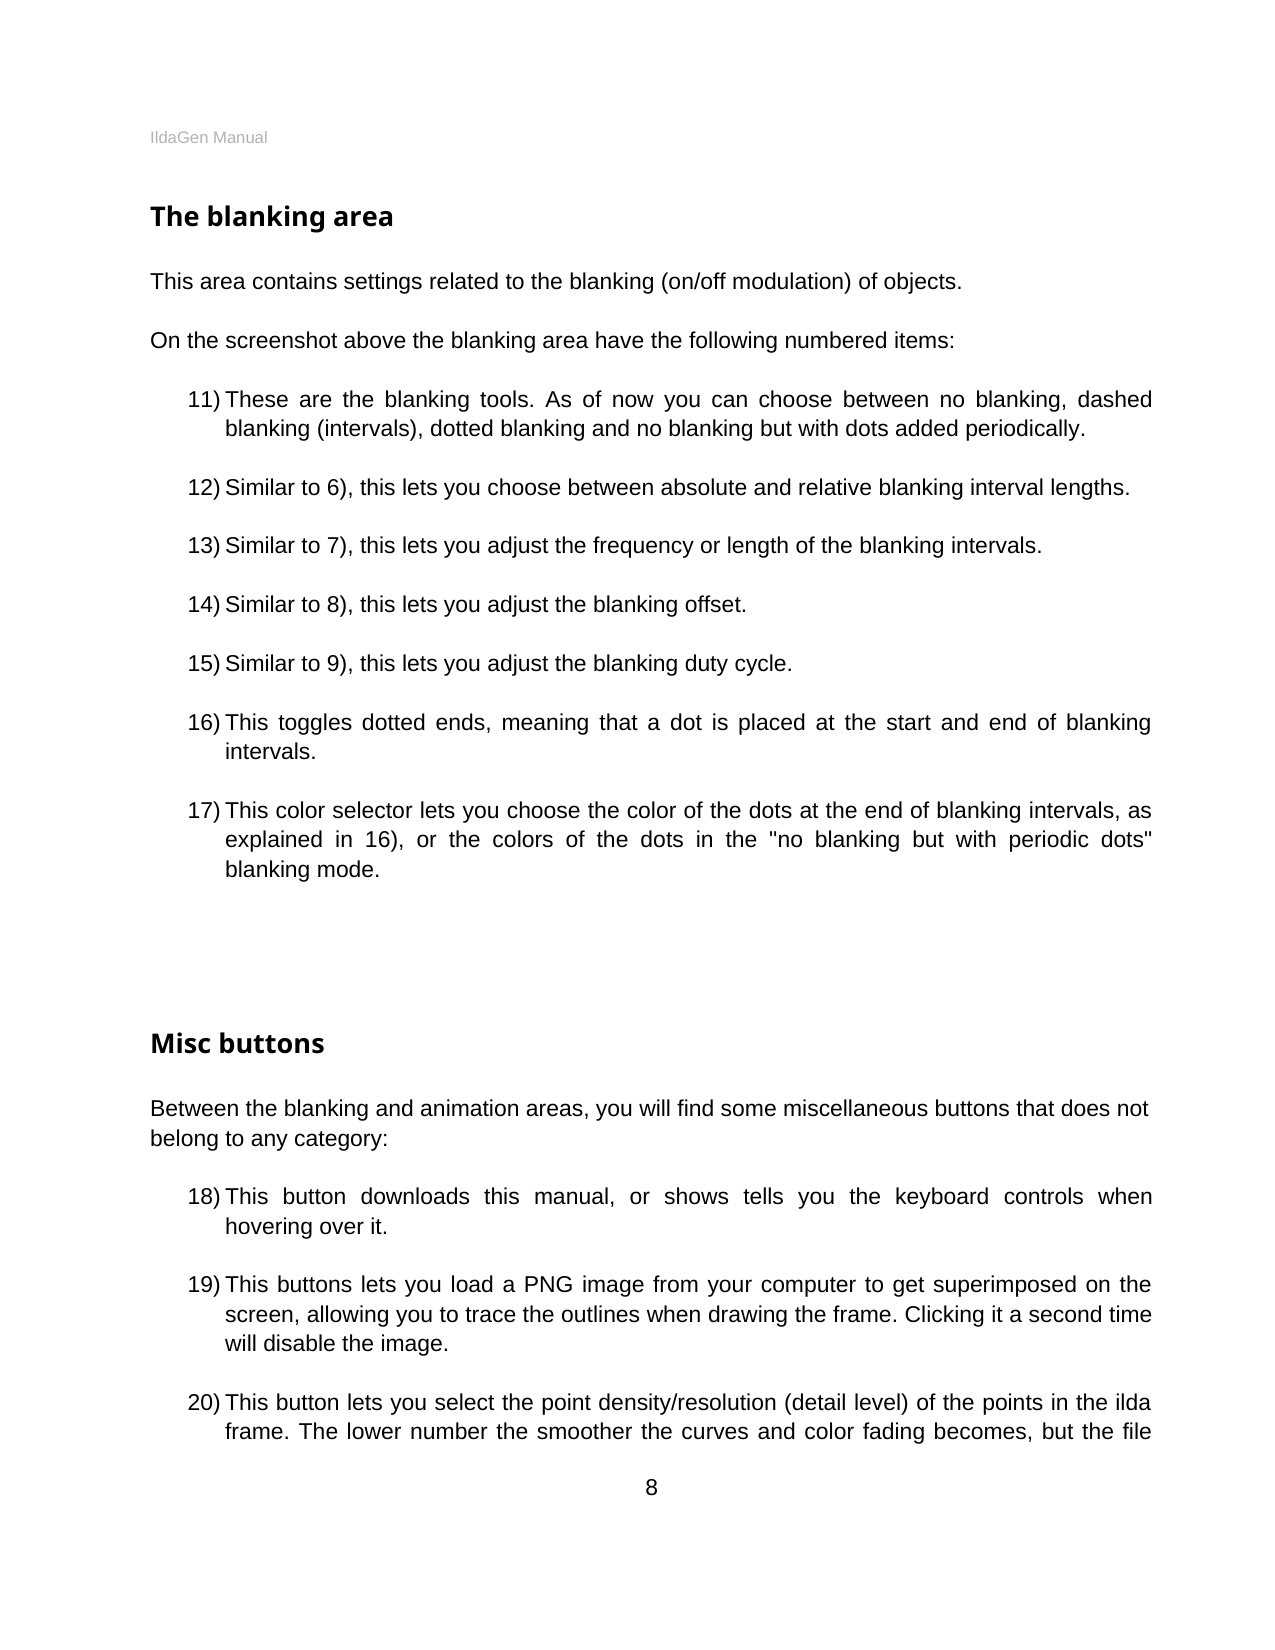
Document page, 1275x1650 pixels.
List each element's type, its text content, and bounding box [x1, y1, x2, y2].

list These are the blanking tools. As of now you can choose between no blanking, dashed blanking (intervals), dotted blanking and no blanking but with dots added periodically. [187, 386, 1153, 441]
list Similar to 9), this lets you adjust the blanking duty cycle. [187, 651, 1153, 676]
text On the screenshot above the blanking area have the following numbered items: [150, 328, 1153, 353]
list This button lets you select the point density/resolution (detail level) of the points in the ilda frame. The lower number the smoother the curves and color fading becomes, but the file [187, 1389, 1153, 1444]
subtitle Misc buttons [150, 1024, 1153, 1061]
subtitle The blanking area [150, 197, 1153, 234]
list This button downloads this manual, or shows tells you the keyboard controls when hovering over it. [187, 1184, 1153, 1239]
list Similar to 6), this lets you choose between absolute and relative blanking interval lengths. [187, 474, 1153, 500]
list Similar to 8), this lets you adjust the blanking offset. [187, 592, 1153, 618]
list This toggles dotted ends, meaning that a dot is placed at the start and end of blanking intervals. [187, 709, 1153, 764]
list This buttons lets you load a PNG image from your computer to get superimposed on the screen, allowing you to trace the outlines when drawing the frame. Clicking it a second time will disable the image. [187, 1272, 1153, 1356]
list This color selector lets you choose the color of the dots at the end of blanking intervals, as explained in 16), or the colors of the dots in the "no blanking but with periodic dots" blanking mode. [187, 798, 1153, 882]
text Between the blanking and animation areas, you will find some miscellaneous buttons that does not belong to any category: [150, 1066, 1153, 1151]
list Similar to 7), this lets you adjust the frequency or length of the blanking intervals. [187, 533, 1153, 559]
text This area contains settings related to the blanking (on/off modulation) of objects. [150, 269, 1153, 294]
